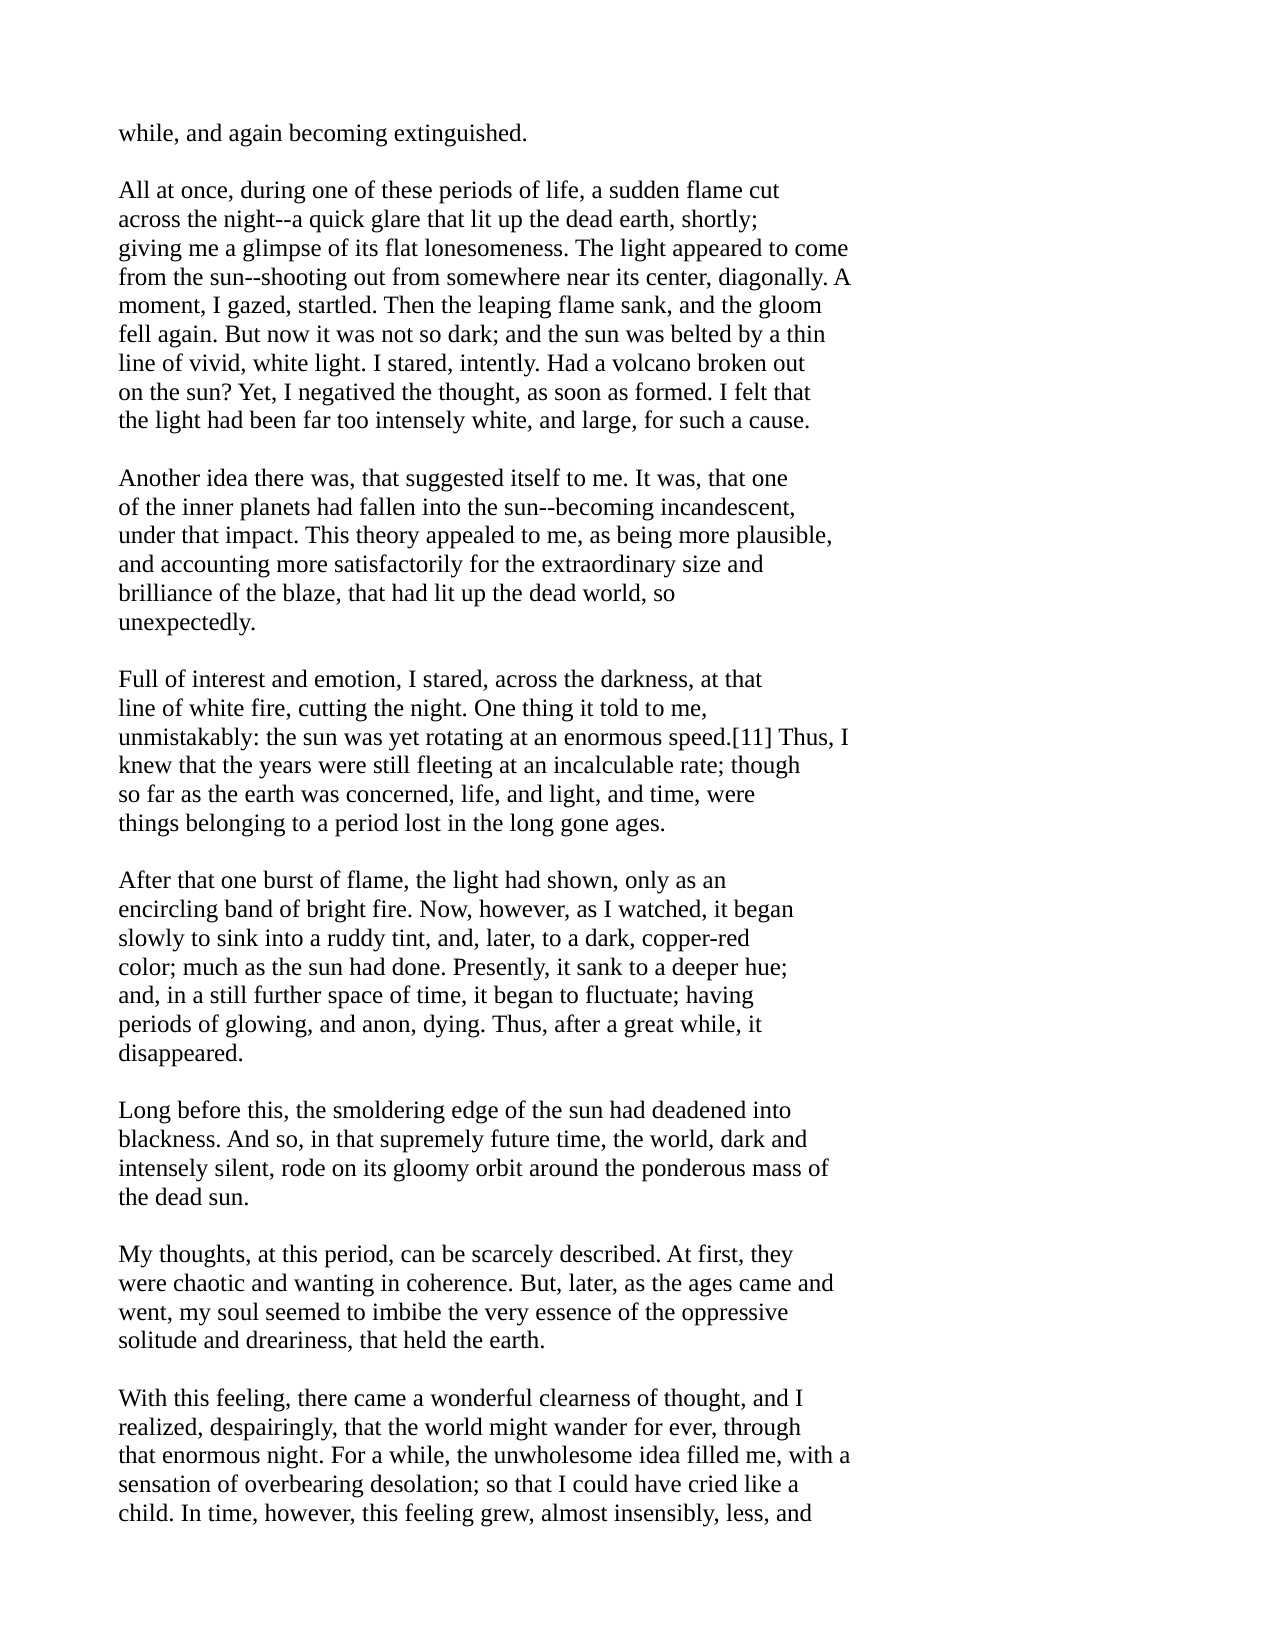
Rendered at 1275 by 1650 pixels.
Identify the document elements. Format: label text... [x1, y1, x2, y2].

text the light had been far too intensely white, and large, for such a cause. [118, 406, 1157, 434]
text went, my soul seemed to imbibe the very essence of the oppressive [118, 1297, 1157, 1326]
text Another idea there was, that suggested itself to me. It was, that one [118, 463, 1157, 492]
text slowly to sink into a ruddy tint, and, later, to a dark, copper-red [118, 923, 1157, 952]
text giving me a glimpse of its flat lonesomeness. The light appeared to come [118, 233, 1157, 262]
text realized, despairingly, that the world might wander for ever, through [118, 1412, 1157, 1441]
text knew that the years were still fleeting at an incalculable rate; though [118, 751, 1157, 779]
text so far as the earth was concerned, life, and light, and time, were [118, 779, 1157, 808]
text that enormous night. For a while, the unwholesome idea filled me, with a [118, 1441, 1157, 1469]
text the dead sun. [118, 1182, 1157, 1211]
text unmistakably: the sun was yet rotating at an enormous speed.[11] Thus, I [118, 722, 1157, 751]
text After that one burst of flame, the light had shown, only as an [118, 866, 1157, 894]
text things belonging to a period lost in the long gone ages. [118, 808, 1157, 837]
text and, in a still further space of time, it began to fluctuate; having [118, 981, 1157, 1009]
text were chaotic and wanting in coherence. But, later, as the ages came and [118, 1268, 1157, 1297]
text blackness. And so, in that supremely future time, the world, dark and [118, 1124, 1157, 1153]
text child. In time, however, this feeling grew, almost insensibly, less, and [118, 1498, 1157, 1527]
text while, and again becoming extinguished. [118, 118, 1157, 147]
text on the sun? Yet, I negatived the thought, as soon as formed. I felt that [118, 377, 1157, 406]
text color; much as the sun had done. Presently, it sank to a deeper hue; [118, 952, 1157, 981]
text encircling band of bright fire. Now, however, as I watched, it began [118, 894, 1157, 923]
text unexpectedly. [118, 607, 1157, 636]
text across the night--a quick glare that lit up the dead earth, shortly; [118, 204, 1157, 233]
text from the sun--shooting out from somewhere near its center, diagonally. A [118, 262, 1157, 291]
text With this feeling, there came a wonderful clearness of thought, and I [118, 1383, 1157, 1412]
text of the inner planets had fallen into the sun--becoming incandescent, [118, 492, 1157, 521]
text and accounting more satisfactorily for the extraordinary size and [118, 549, 1157, 578]
text My thoughts, at this period, can be scarcely described. At first, they [118, 1239, 1157, 1268]
text periods of glowing, and anon, dying. Thus, after a great while, it [118, 1009, 1157, 1038]
text fell again. But now it was not so dark; and the sun was belted by a thin [118, 319, 1157, 348]
text sensation of overbearing desolation; so that I could have cried like a [118, 1469, 1157, 1498]
text disappeared. [118, 1038, 1157, 1067]
text solitude and dreariness, that held the earth. [118, 1326, 1157, 1354]
text moment, I gazed, startled. Then the leaping flame sank, and the gloom [118, 291, 1157, 319]
text intensely silent, rode on its gloomy orbit around the ponderous mass of [118, 1153, 1157, 1182]
text Full of interest and emotion, I stared, across the darkness, at that [118, 664, 1157, 693]
text All at once, during one of these periods of life, a sudden flame cut [118, 176, 1157, 204]
text under that impact. This theory appealed to me, as being more plausible, [118, 521, 1157, 549]
text Long before this, the smoldering edge of the sun had deadened into [118, 1096, 1157, 1124]
text line of white fire, cutting the night. One thing it told to me, [118, 693, 1157, 722]
text brilliance of the blaze, that had lit up the dead world, so [118, 578, 1157, 607]
text line of vivid, white light. I stared, intently. Had a volcano broken out [118, 348, 1157, 377]
